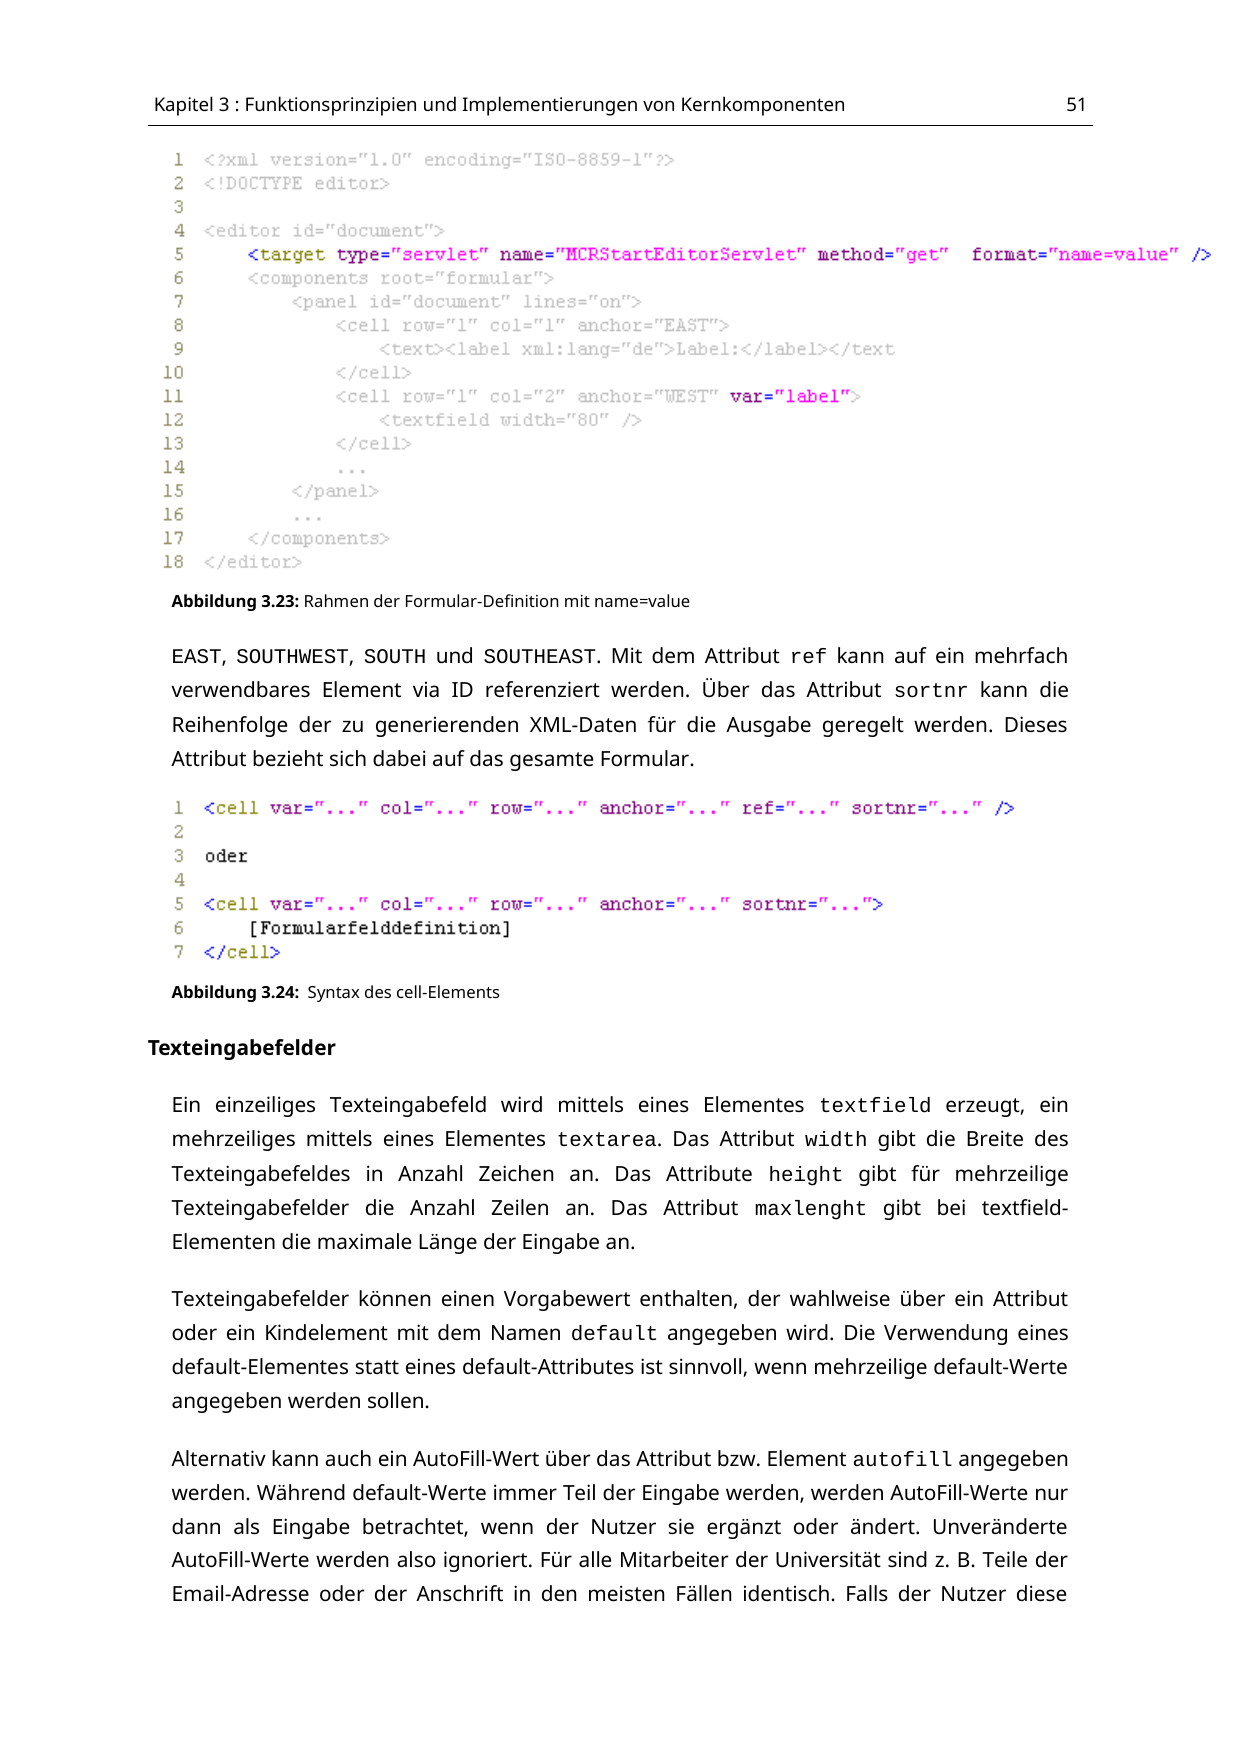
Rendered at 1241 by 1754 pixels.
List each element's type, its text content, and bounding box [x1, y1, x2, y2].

text Texteingabefelder können einen Vorgabewert enthalten, der wahlweise über ein Attribut oder ein Kindelement mit dem Namen default angegeben wird. Die Verwendung eines default-Elementes statt eines default-Attributes ist sinnvoll, wenn mehrzeilige default-Werte angegeben werden sollen. [171, 1284, 1069, 1414]
text Abbildung 3.24: Syntax des cell-Elements [171, 965, 1019, 1004]
subtitle [148, 573, 171, 612]
text Abbildung 3.23: Rahmen der Formular-Definition mit name=value [171, 573, 1195, 612]
subtitle Texteingabefelder [148, 819, 1092, 1061]
subtitle [1195, 573, 1218, 612]
text Alternativ kann auch ein AutoFill-Wert über das Attribut bzw. Element autofill angegeben werden. Während default-Werte immer Teil der Eingabe werden, werden AutoFill-Werte nur dann als Eingabe betrachtet, wenn der Nutzer sie ergänzt oder ändert. Unveränderte AutoFill-Werte werden also ignoriert. Für alle Mitarbeiter der Universität sind z. B. Teile der Email-Adresse oder der Anschrift in den meisten Fällen identisch. Falls der Nutzer diese [171, 1444, 1069, 1608]
text EAST, SOUTHWEST, SOUTH und SOUTHEAST. Mit dem Attribut ref kann auf ein mehrfach verwendbares Element via ID referenziert werden. Über das Attribut sortnr kann die Reihenfolge der zu generierenden XML-Daten für die Ausgabe geregelt werden. Dieses Attribut bezieht sich dabei auf das gesamte Formular. [171, 612, 1069, 772]
text Ein einzeiliges Texteingabefeld wird mittels eines Elementes textfield erzeugt, ein mehrzeiliges mittels eines Elementes textarea. Das Attribut width gibt die Breite des Texteingabefeldes in Anzahl Zeichen an. Das Attribute height gibt für mehrzeilige Texteingabefelder die Anzahl Zeilen an. Das Attribut maxlenght gibt bei textfield-Elementen die maximale Länge der Eingabe an. [171, 1090, 1069, 1255]
